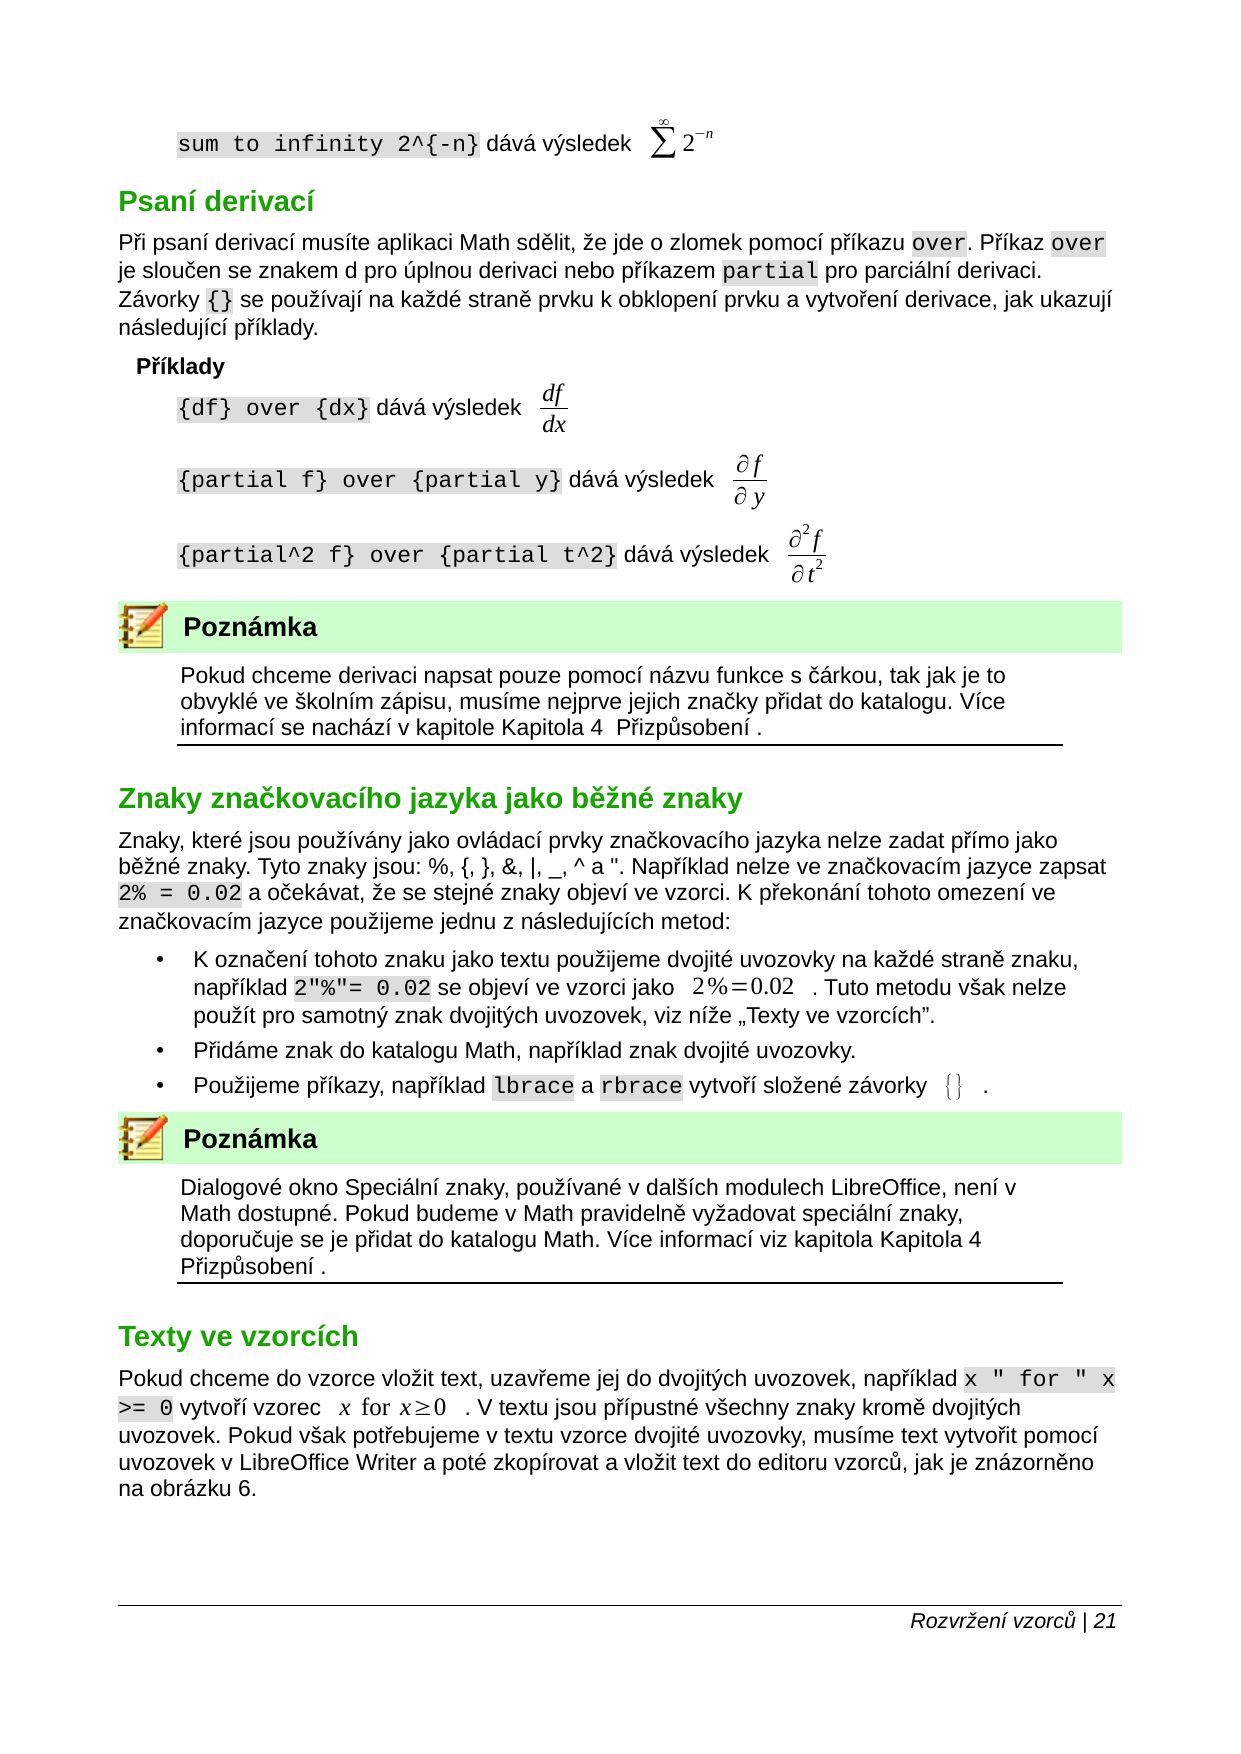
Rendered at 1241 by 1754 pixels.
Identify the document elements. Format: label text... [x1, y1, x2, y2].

subtitle Poznámka [118, 601, 1122, 653]
subtitle Texty ve vzorcích [118, 1319, 1122, 1353]
text Dialogové okno Speciální znaky, používané v dalších modulech LibreOffice, není v Math dostupné. Pokud budeme v Math pravidelně vyžadovat speciální znaky, doporučuje se je přidat do katalogu Math. Více informací viz kapitola 4 - Přizpůsobení . [177, 1171, 1063, 1282]
subtitle Poznámka [118, 1112, 1122, 1164]
subtitle Psaní derivací [118, 184, 1122, 217]
text sum to infinity 2^{-n} dává výsledek [177, 118, 1122, 160]
text Pokud chceme derivaci napsat pouze pomocí názvu funkce s čárkou, tak jak je to obvyklé ve školním zápisu, musíme nejprve jejich značky přidat do katalogu. Více informací se nachází v kapitole 4 Přizpůsobení . [177, 659, 1063, 744]
picture [119, 601, 170, 652]
text Příklady [136, 353, 1122, 379]
subtitle Znaky značkovacího jazyka jako běžné znaky [118, 781, 1122, 815]
list Přidáme znak do katalogu Math, například znak dvojité uvozovky. [156, 1037, 1122, 1063]
text Znaky, které jsou používány jako ovládací prvky značkovacího jazyka nelze zadat přímo jako běžné znaky. Tyto znaky jsou: %, {, }, &, |, _, ^ a ". Například nelze ve značkovacím jazyce zapsat 2% = 0.02 a očekávat, že se stejné znaky objeví ve vzorci. K překonání tohoto omezení ve značkovacím jazyce použijeme jednu z následujících metod: [118, 827, 1122, 934]
text {partial f} over {partial y} dává výsledek [177, 451, 1122, 509]
list K označení tohoto znaku jako textu použijeme dvojité uvozovky na každé straně znaku, například 2"%"= 0.02 se objeví ve vzorci jako. Tuto metodu však nelze použít pro samotný znak dvojitých uvozovek, viz níže „Text ve vzorcích”. [156, 946, 1122, 1028]
text {partial^2 f} over {partial t^2} dává výsledek [177, 522, 1122, 588]
list Použijeme příkazy, například lbrace a rbrace vytvoří složené závorky. [156, 1072, 1122, 1101]
text Pokud chceme do vzorce vložit text, uzavřeme jej do dvojitých uvozovek, například x " for " x >= 0 vytvoří vzorec. V textu jsou přípustné všechny znaky kromě dvojitých uvozovek. Pokud však potřebujeme v textu vzorce dvojité uvozovky, musíme text vytvořit pomocí uvozovek v LibreOffice Writer a poté zkopírovat a vložit text do editoru vzorců, jak je znázorněno na obrázku 6. [118, 1365, 1122, 1501]
picture [119, 1113, 170, 1164]
text Při psaní derivací musíte aplikaci Math sdělit, že jde o zlomek pomocí příkazu over. Příkaz over je sloučen se znakem d pro úplnou derivaci nebo příkazem partial pro parciální derivaci. Závorky {} se používají na každé straně prvku k obklopení prvku a vytvoření derivace, jak ukazují následující příklady. [118, 229, 1122, 340]
text {df} over {dx} dává výsledek [177, 379, 1122, 438]
